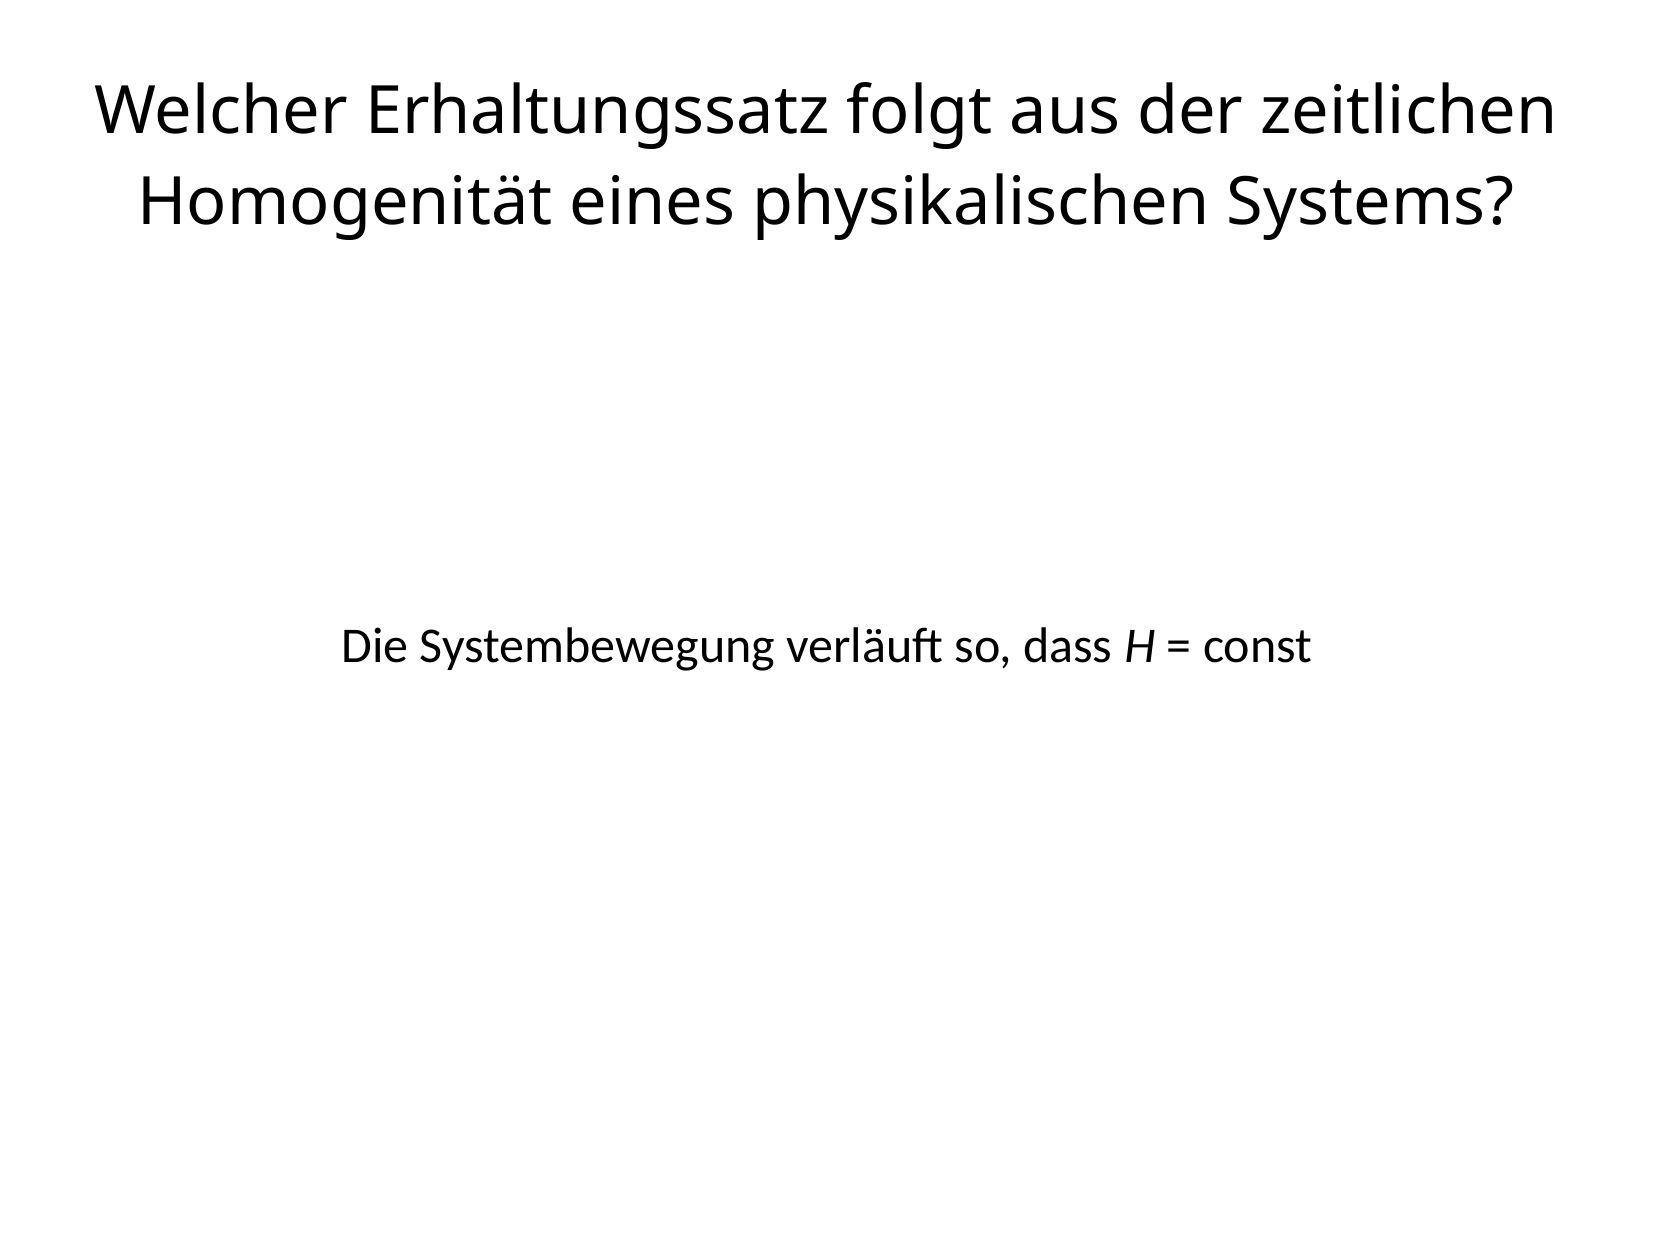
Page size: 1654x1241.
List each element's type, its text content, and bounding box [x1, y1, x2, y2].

title Welcher Erhaltungssatz folgt aus der zeitlichen Homogenität eines physikalischen Systems? [82, 49, 1571, 257]
subtitle Die Systembewegung verläuft so, dass H = const [82, 290, 1571, 1010]
